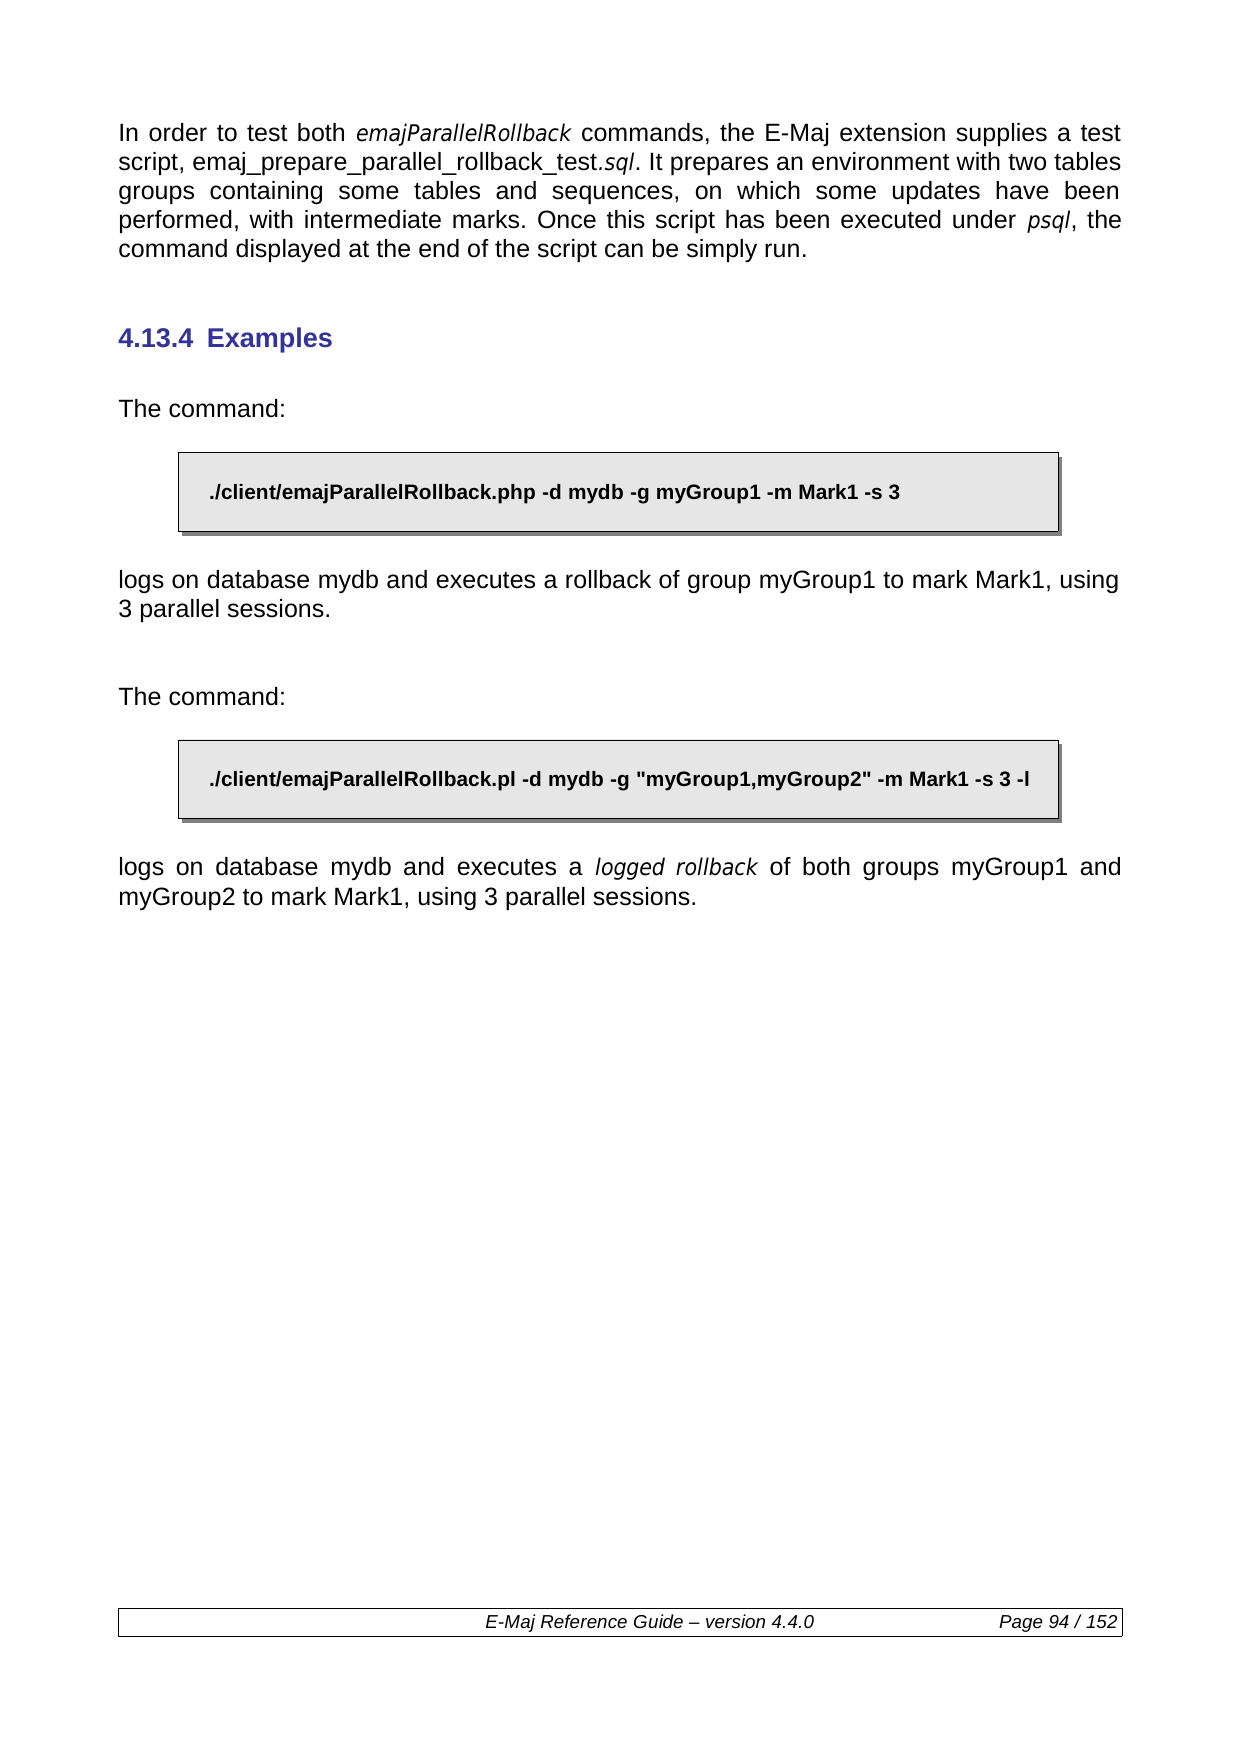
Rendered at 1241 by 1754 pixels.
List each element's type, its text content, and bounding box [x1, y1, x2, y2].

text The command: [118, 681, 1122, 710]
subtitle Examples [118, 322, 1122, 353]
text In order to test both emajParallelRollback commands, the E-Maj extension supplies a test script, emaj_prepare_parallel_rollback_test.sql. It prepares an environment with two tables groups containing some tables and sequences, on which some updates have been performed, with intermediate marks. Once this script has been executed under psql, the command displayed at the end of the script can be simply run. [118, 118, 1122, 263]
text The command: [118, 394, 1122, 423]
text logs on database mydb and executes a logged rollback of both groups myGroup1 and myGroup2 to mark Mark1, using 3 parallel sessions. [118, 852, 1122, 910]
text ./client/emajParallelRollback.php -d mydb -g myGroup1 -m Mark1 -s 3 [179, 477, 1058, 501]
text ./client/emajParallelRollback.pl -d mydb -g "myGroup1,myGroup2" -m Mark1 -s 3 -l [179, 764, 1058, 788]
text logs on database mydb and executes a rollback of group myGroup1 to mark Mark1, using 3 parallel sessions. [118, 565, 1122, 623]
